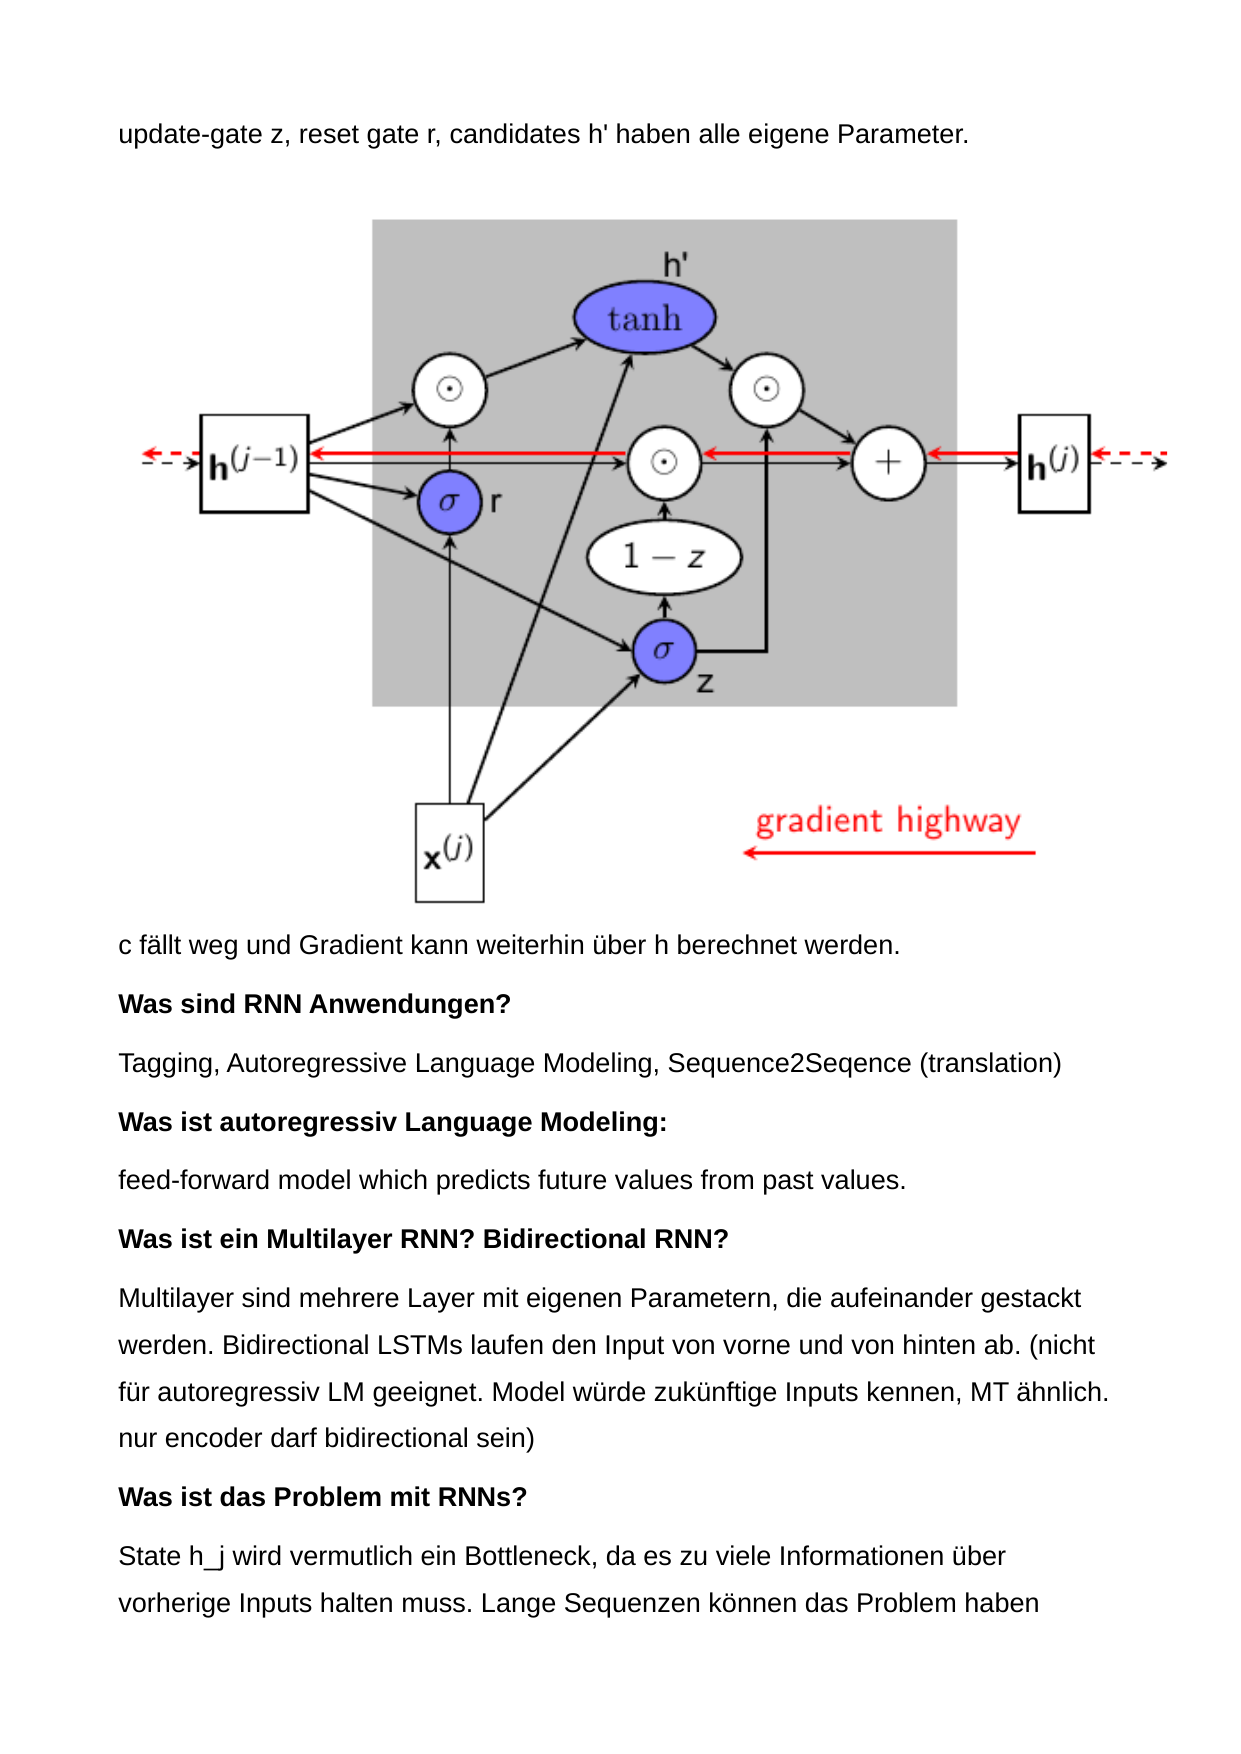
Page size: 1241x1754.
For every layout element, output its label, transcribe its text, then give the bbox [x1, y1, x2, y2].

text feed-forward model which predicts future values from past values. [118, 1164, 1122, 1196]
picture [123, 171, 1168, 914]
text State h_j wird vermutlich ein Bottleneck, da es zu viele Informationen über vorherige Inputs halten muss. Lange Sequenzen können das Problem haben [118, 1540, 1122, 1618]
text update-gate z, reset gate r, candidates h' haben alle eigene Parameter. [118, 118, 1122, 149]
text Was sind RNN Anwendungen? [118, 988, 1122, 1019]
text Was ist das Problem mit RNNs? [118, 1481, 1122, 1512]
text Tagging, Autoregressive Language Modeling, Sequence2Seqence (translation) [118, 1047, 1122, 1078]
text Was ist autoregressiv Language Modeling: [118, 1106, 1122, 1137]
text c fällt weg und Gradient kann weiterhin über h berechnet werden. [118, 914, 1122, 961]
text Was ist ein Multilayer RNN? Bidirectional RNN? [118, 1223, 1122, 1254]
text Multilayer sind mehrere Layer mit eigenen Parametern, die aufeinander gestackt werden. Bidirectional LSTMs laufen den Input von vorne und von hinten ab. (nicht für autoregressiv LM geeignet. Model würde zukünftige Inputs kennen, MT ähnlich. nur encoder darf bidirectional sein) [118, 1282, 1122, 1454]
